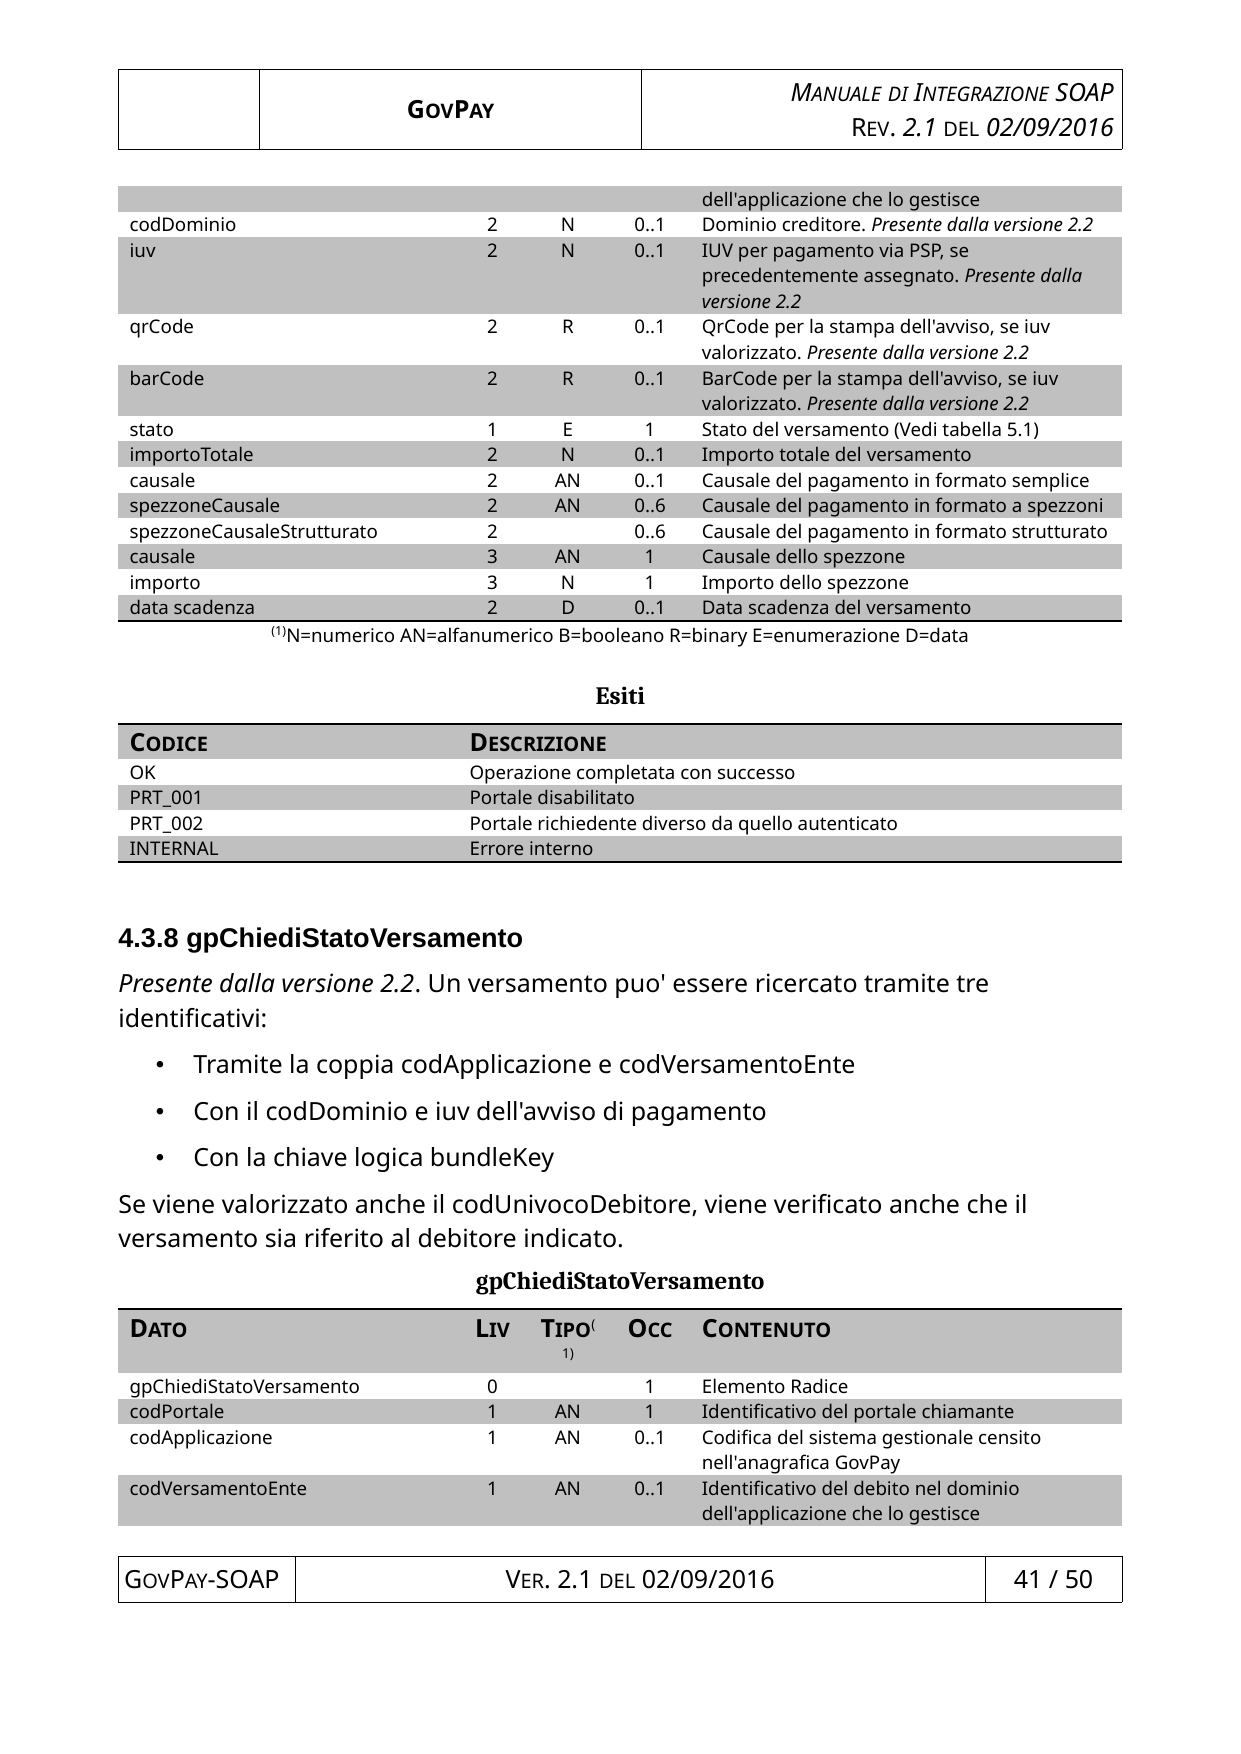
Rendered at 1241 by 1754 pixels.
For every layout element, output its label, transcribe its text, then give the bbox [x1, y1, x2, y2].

table_cell Identificativo del debito nel dominio dell'applicazione che lo gestisce [690, 1475, 1122, 1526]
table_cell Importo dello spezzone [690, 569, 1122, 594]
table_cell [526, 518, 609, 543]
table_cell D [526, 595, 609, 620]
table_cell 0..6 [609, 518, 690, 543]
table_cell 1 [609, 1399, 690, 1424]
table_cell 2 [458, 595, 526, 620]
table_cell 2 [458, 441, 526, 467]
table_cell spezzoneCausaleStrutturato [118, 518, 458, 543]
list Con il codDominio e iuv dell'avviso di pagamento [156, 1093, 1122, 1127]
table_cell 2 [458, 365, 526, 416]
list Con la chiave logica bundleKey [156, 1140, 1122, 1174]
table_cell Stato del versamento (Vedi tabella 5.1) [690, 416, 1122, 441]
table_cell stato [118, 416, 458, 441]
table_cell gpChiediStatoVersamento [118, 1373, 458, 1398]
table_cell 0..1 [609, 467, 690, 492]
table_cell INTERNAL [118, 836, 458, 861]
table_cell Codice [118, 725, 458, 759]
table_cell barCode [118, 365, 458, 416]
table_cell Liv [458, 1310, 526, 1373]
table_cell AN [526, 493, 609, 518]
table_cell 0..1 [609, 365, 690, 416]
list Tramite la coppia codApplicazione e codVersamentoEnte [156, 1047, 1122, 1081]
table_cell N [526, 441, 609, 467]
table_cell R [526, 314, 609, 365]
table_cell causale [118, 544, 458, 569]
table_cell Tipo(1) [526, 1310, 609, 1373]
table_cell [458, 186, 526, 212]
table_cell data scadenza [118, 595, 458, 620]
table_cell 1 [458, 1399, 526, 1424]
table_cell 1 [609, 416, 690, 441]
table_header Esiti [118, 682, 1122, 723]
table_cell Causale del pagamento in formato a spezzoni [690, 493, 1122, 518]
table_cell N [526, 237, 609, 314]
table_cell Causale del pagamento in formato strutturato [690, 518, 1122, 543]
table_cell iuv [118, 237, 458, 314]
table_cell PRT_001 [118, 785, 458, 810]
table_cell [526, 1373, 609, 1398]
table_cell Portale disabilitato [458, 785, 1122, 810]
table_cell Operazione completata con successo [458, 759, 1122, 785]
table_cell QrCode per la stampa dell'avviso, se iuv valorizzato. Presente dalla versione 2.2 [690, 314, 1122, 365]
table_cell AN [526, 1399, 609, 1424]
table_cell spezzoneCausale [118, 493, 458, 518]
table_cell dell'applicazione che lo gestisce [690, 186, 1122, 212]
table_cell Portale richiedente diverso da quello autenticato [458, 810, 1122, 836]
table_cell OK [118, 759, 458, 785]
table_cell IUV per pagamento via PSP, se precedentemente assegnato. Presente dalla versione 2.2 [690, 237, 1122, 314]
table_cell 1 [458, 416, 526, 441]
table_cell Importo totale del versamento [690, 441, 1122, 467]
table_cell 1 [609, 569, 690, 594]
table_cell Errore interno [458, 836, 1122, 861]
table_cell 2 [458, 212, 526, 237]
table_cell 1 [609, 544, 690, 569]
table_cell 2 [458, 467, 526, 492]
table_cell [526, 186, 609, 212]
table_cell Causale dello spezzone [690, 544, 1122, 569]
table_cell 2 [458, 237, 526, 314]
table_cell 0..1 [609, 595, 690, 620]
text Presente dalla versione 2.2. Un versamento puo' essere ricercato tramite tre identificativi: [118, 966, 1122, 1034]
table_cell [118, 186, 458, 212]
table_cell codDominio [118, 212, 458, 237]
table_cell 3 [458, 569, 526, 594]
table_cell Occ [609, 1310, 690, 1373]
table_cell 0..1 [609, 314, 690, 365]
table_cell qrCode [118, 314, 458, 365]
table_cell N [526, 569, 609, 594]
table_cell R [526, 365, 609, 416]
table_cell importoTotale [118, 441, 458, 467]
table_cell 1 [609, 1373, 690, 1398]
table_cell Descrizione [458, 725, 1122, 759]
table_cell N [526, 212, 609, 237]
table_cell 0..1 [609, 441, 690, 467]
subtitle gpChiediStatoVersamento [118, 922, 1122, 954]
table_cell Dominio creditore. Presente dalla versione 2.2 [690, 212, 1122, 237]
table_cell 0..1 [609, 1424, 690, 1475]
table_cell 0..1 [609, 212, 690, 237]
table_cell Contenuto [690, 1310, 1122, 1373]
table_cell Causale del pagamento in formato semplice [690, 467, 1122, 492]
table_cell 0..1 [609, 237, 690, 314]
table_cell 2 [458, 493, 526, 518]
table_cell importo [118, 569, 458, 594]
table_cell E [526, 416, 609, 441]
table_cell 0 [458, 1373, 526, 1398]
table_cell 2 [458, 314, 526, 365]
table_cell PRT_002 [118, 810, 458, 836]
table_cell AN [526, 1424, 609, 1475]
table_cell 3 [458, 544, 526, 569]
table_cell Identificativo del portale chiamante [690, 1399, 1122, 1424]
table_cell Elemento Radice [690, 1373, 1122, 1398]
table_cell 2 [458, 518, 526, 543]
table_cell BarCode per la stampa dell'avviso, se iuv valorizzato. Presente dalla versione 2.2 [690, 365, 1122, 416]
table_cell Data scadenza del versamento [690, 595, 1122, 620]
table_cell causale [118, 467, 458, 492]
table_cell Dato [118, 1310, 458, 1373]
table_cell codPortale [118, 1399, 458, 1424]
table_cell AN [526, 467, 609, 492]
table_cell codVersamentoEnte [118, 1475, 458, 1526]
text Se viene valorizzato anche il codUnivocoDebitore, viene verificato anche che il versamento sia riferito al debitore indicato. [118, 1186, 1122, 1254]
table_cell 0..6 [609, 493, 690, 518]
table_cell 0..1 [609, 1475, 690, 1526]
table_cell 1 [458, 1424, 526, 1475]
table_cell AN [526, 1475, 609, 1526]
table_cell codApplicazione [118, 1424, 458, 1475]
text (1)N=numerico AN=alfanumerico B=booleano R=binary E=enumerazione D=data [118, 622, 1122, 648]
table_header gpChiediStatoVersamento [118, 1267, 1122, 1308]
table_cell [609, 186, 690, 212]
table_cell 1 [458, 1475, 526, 1526]
table_cell AN [526, 544, 609, 569]
table_cell Codifica del sistema gestionale censito nell'anagrafica GovPay [690, 1424, 1122, 1475]
